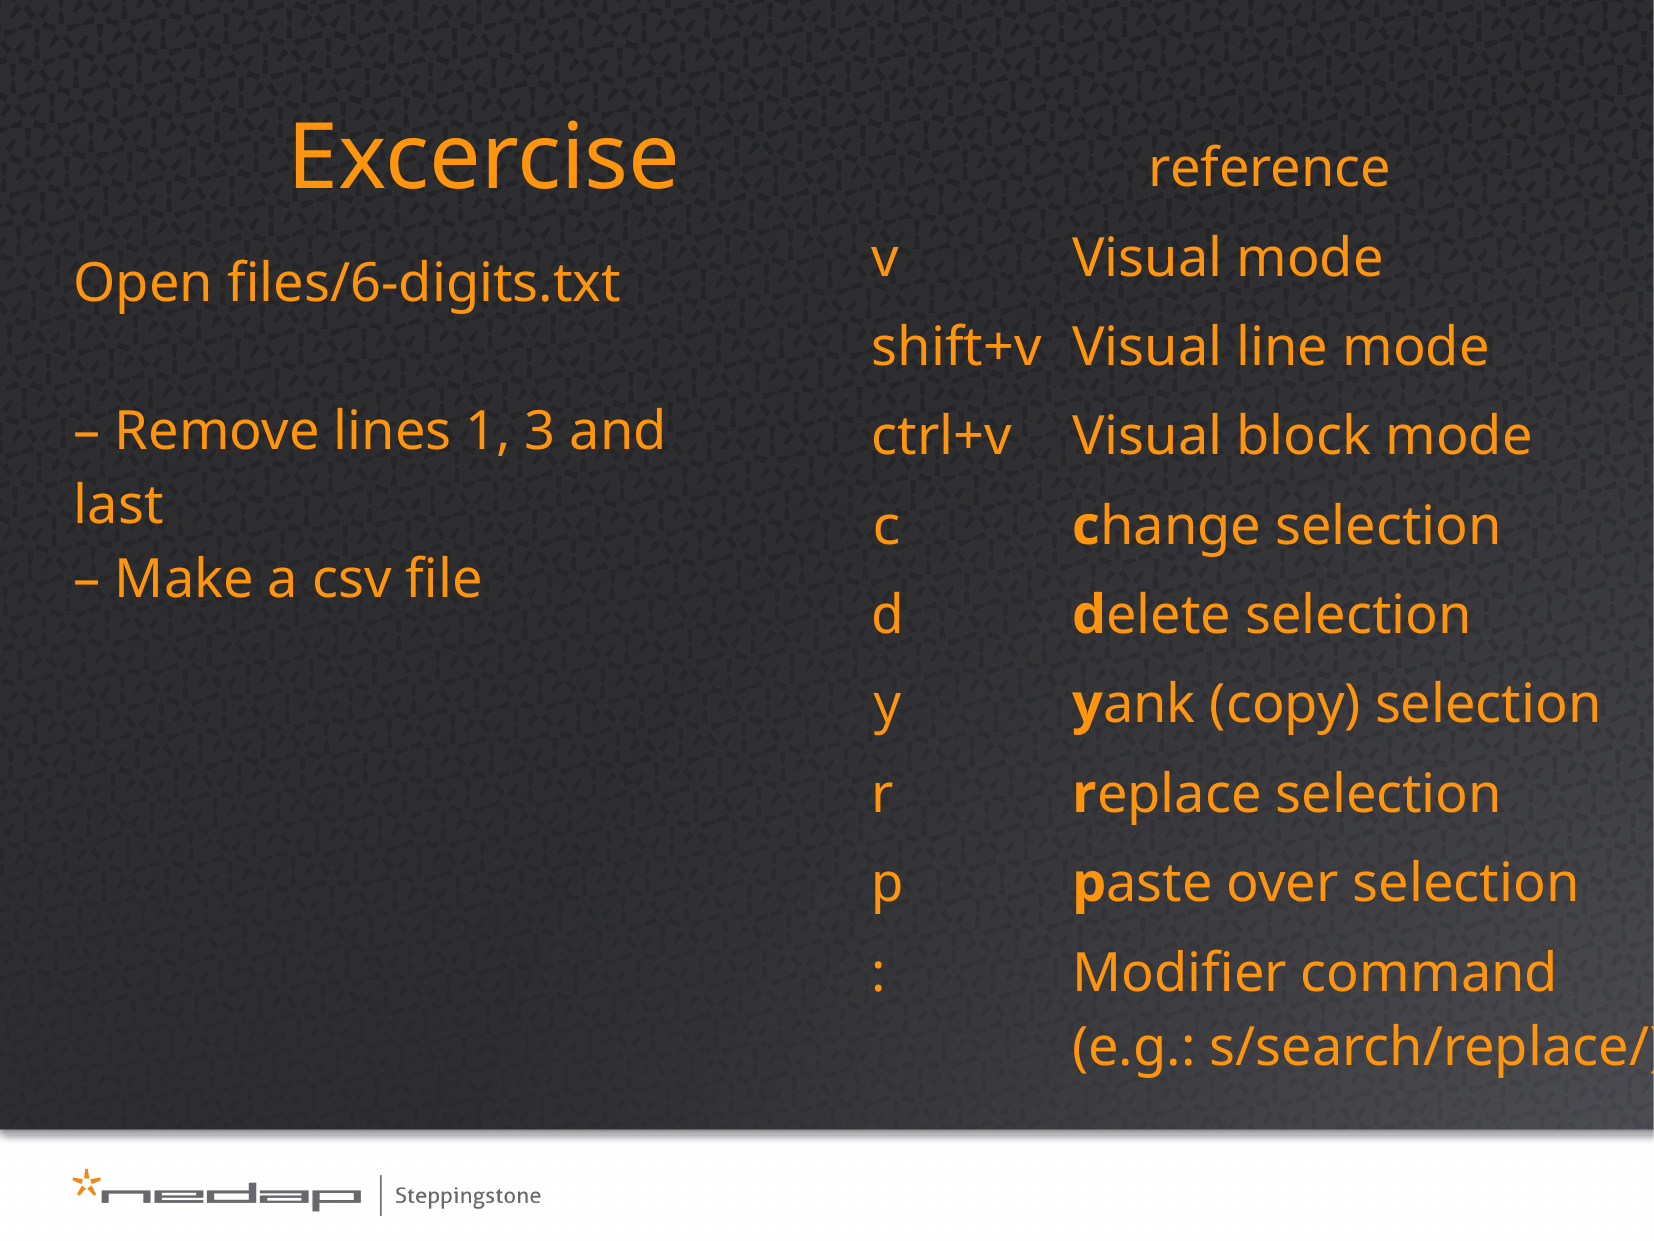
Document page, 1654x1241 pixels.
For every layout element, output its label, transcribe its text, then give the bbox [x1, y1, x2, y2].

table_cell Visual block mode [1058, 389, 1654, 479]
table_cell paste over selection [1058, 836, 1654, 926]
table_cell shift+v [857, 300, 1058, 389]
picture [0, 0, 1654, 1241]
table_cell yank (copy) selection [1058, 657, 1654, 747]
table_cell Modifier command (e.g.: s/search/replace/) [1058, 926, 1654, 1089]
table_cell c [857, 479, 1058, 568]
table_cell delete selection [1058, 568, 1654, 657]
title Excercise [82, 49, 886, 257]
table_cell v [857, 210, 1058, 300]
table_cell Visual line mode [1058, 300, 1654, 389]
table_cell ctrl+v [857, 389, 1058, 479]
table_cell replace selection [1058, 747, 1654, 836]
table_cell change selection [1058, 479, 1654, 568]
table_cell Visual mode [1058, 210, 1654, 300]
table_cell r [857, 747, 1058, 836]
table_cell d [857, 568, 1058, 657]
text_box Open files/6-digits.txt – Remove lines 1, 3 and last – Make a csv file [59, 236, 768, 509]
table_cell p [857, 836, 1058, 926]
table_cell : [857, 926, 1058, 1089]
table_header reference [857, 121, 1654, 210]
picture [94, 509, 108, 520]
table_cell y [857, 657, 1058, 747]
